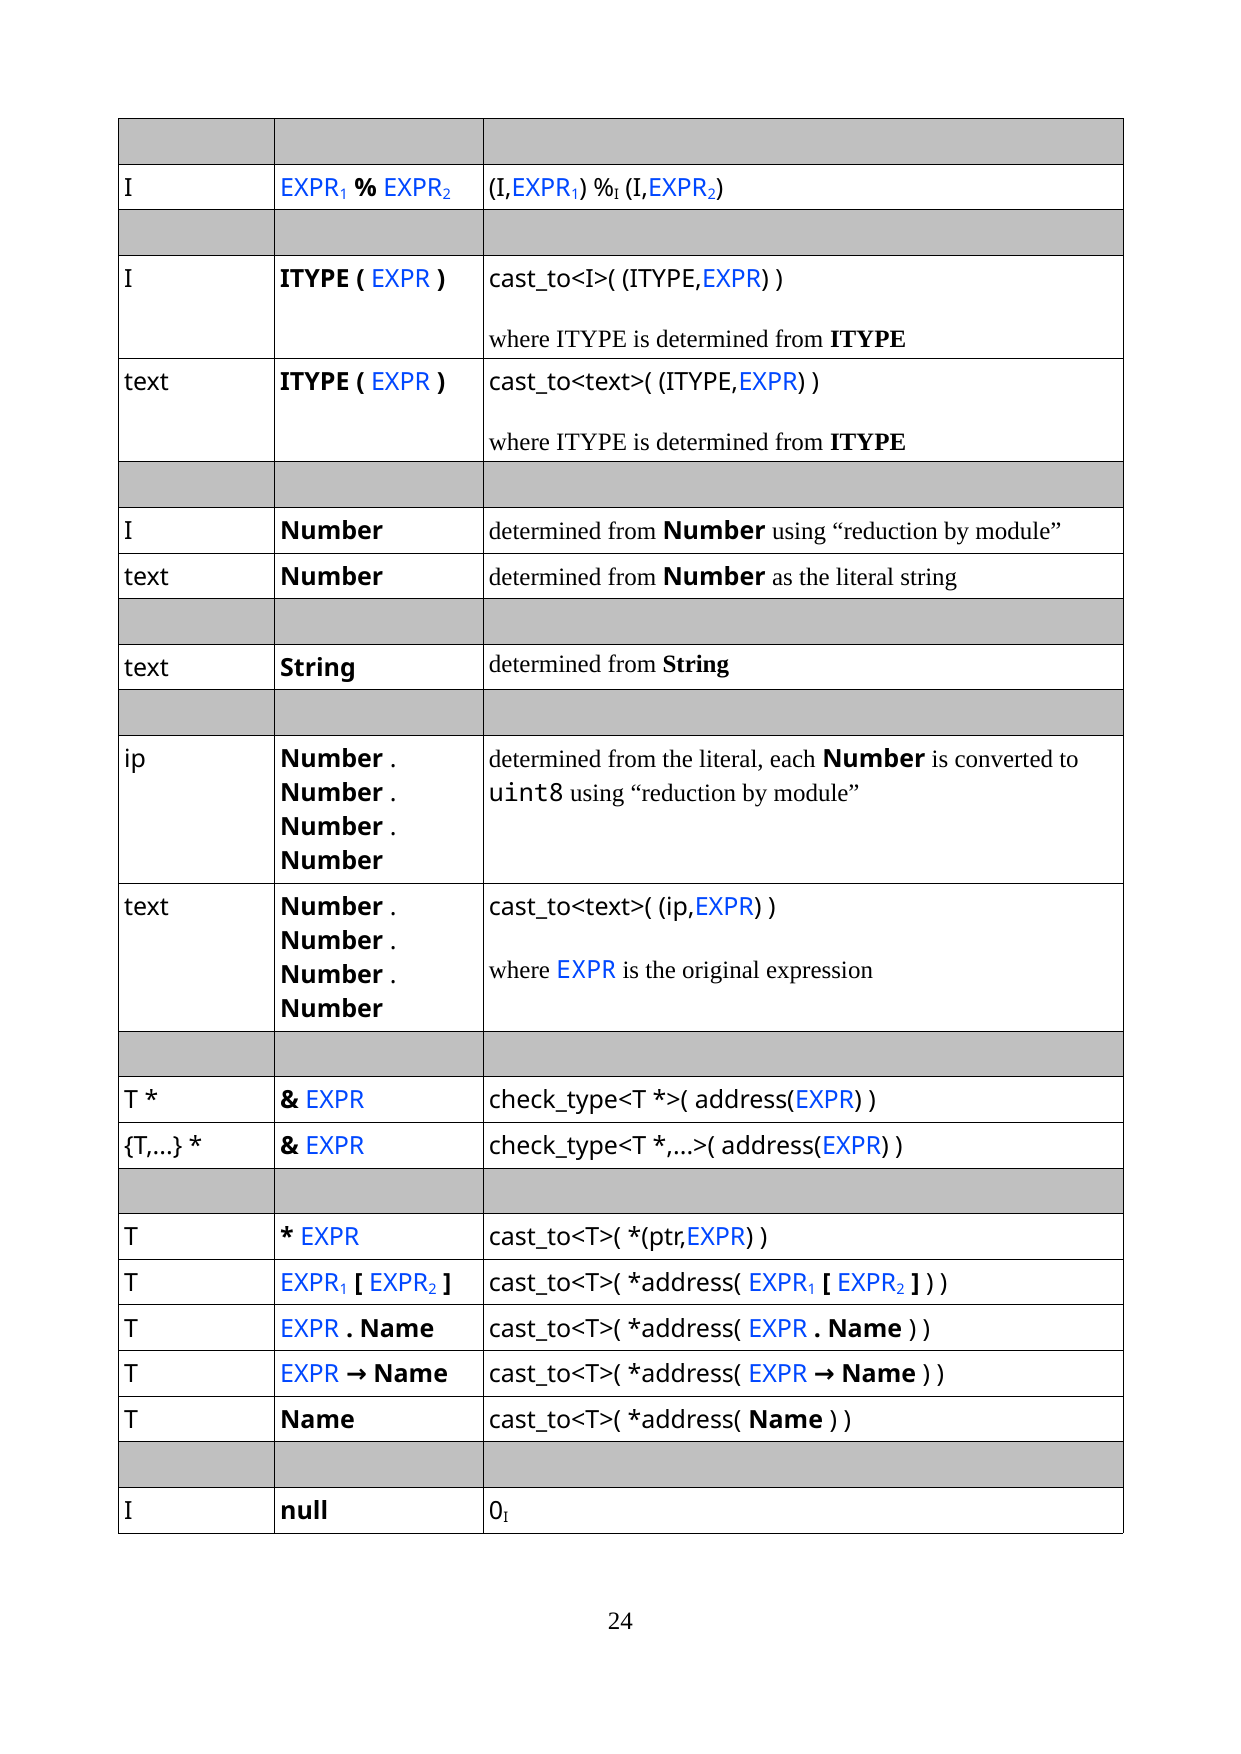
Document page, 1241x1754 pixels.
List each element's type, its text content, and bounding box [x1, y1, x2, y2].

table_cell {T,...} * [119, 1123, 274, 1167]
table_cell EXPR . Name [275, 1305, 483, 1350]
table_cell I [119, 165, 274, 209]
table_cell [119, 119, 274, 164]
table_cell [119, 1169, 274, 1213]
table_cell determined from String [484, 645, 1123, 689]
table_cell cast_to<T>( *address( Name ) ) [484, 1397, 1123, 1441]
table_cell T [119, 1351, 274, 1396]
table_cell cast_to<T>( *address( EXPR . Name ) ) [484, 1305, 1123, 1350]
table_cell determined from the literal, each Number is converted to uint8 using “reduction by module” [484, 736, 1123, 883]
table_cell [275, 1169, 483, 1213]
table_cell [275, 1032, 483, 1076]
table_cell check_type<T *,...>( address(EXPR) ) [484, 1123, 1123, 1167]
table_cell [275, 690, 483, 735]
table_cell cast_to<T>( *address( EXPR1 [ EXPR2 ] ) ) [484, 1260, 1123, 1304]
table_cell cast_to<I>( (ITYPE,EXPR) ) where ITYPE is determined from ITYPE [484, 256, 1123, 358]
table_cell I [119, 508, 274, 552]
table_cell cast_to<T>( *(ptr,EXPR) ) [484, 1214, 1123, 1259]
table_cell I [119, 256, 274, 358]
table_cell T [119, 1397, 274, 1441]
table_cell * EXPR [275, 1214, 483, 1259]
table_cell & EXPR [275, 1077, 483, 1122]
table_cell [484, 599, 1123, 644]
table_cell T [119, 1305, 274, 1350]
table_cell Number . Number . Number . Number [275, 736, 483, 883]
table_cell determined from Number using “reduction by module” [484, 508, 1123, 552]
table_cell [484, 690, 1123, 735]
table_cell Number . Number . Number . Number [275, 884, 483, 1031]
table_cell & EXPR [275, 1123, 483, 1167]
table_cell [484, 210, 1123, 255]
table_cell determined from Number as the literal string [484, 554, 1123, 598]
table_cell [119, 462, 274, 507]
table_cell EXPR1 [ EXPR2 ] [275, 1260, 483, 1304]
table_cell ip [119, 736, 274, 883]
table_cell [119, 599, 274, 644]
table_cell 0I [484, 1488, 1123, 1532]
table_cell ITYPE ( EXPR ) [275, 359, 483, 461]
table_cell [484, 462, 1123, 507]
table_cell [119, 1032, 274, 1076]
table_cell text [119, 554, 274, 598]
table_cell [484, 1169, 1123, 1213]
table_cell [484, 1032, 1123, 1076]
table_cell EXPR1 % EXPR2 [275, 165, 483, 209]
table_cell Number [275, 554, 483, 598]
table_cell [119, 690, 274, 735]
table_cell [275, 210, 483, 255]
table_cell [275, 462, 483, 507]
table_cell text [119, 645, 274, 689]
table_cell Name [275, 1397, 483, 1441]
table_cell [484, 1442, 1123, 1487]
table_cell [119, 210, 274, 255]
table_cell check_type<T *>( address(EXPR) ) [484, 1077, 1123, 1122]
table_cell (I,EXPR1) %I (I,EXPR2) [484, 165, 1123, 209]
table_cell EXPR → Name [275, 1351, 483, 1396]
table_cell null [275, 1488, 483, 1532]
table_cell [119, 1442, 274, 1487]
table_cell ITYPE ( EXPR ) [275, 256, 483, 358]
table_cell cast_to<T>( *address( EXPR → Name ) ) [484, 1351, 1123, 1396]
table_cell [275, 119, 483, 164]
table_cell [484, 119, 1123, 164]
table_cell text [119, 359, 274, 461]
table_cell [275, 1442, 483, 1487]
table_cell T [119, 1214, 274, 1259]
table_cell text [119, 884, 274, 1031]
table_cell cast_to<text>( (ip,EXPR) ) where EXPR is the original expression [484, 884, 1123, 1031]
table_cell T [119, 1260, 274, 1304]
table_cell cast_to<text>( (ITYPE,EXPR) ) where ITYPE is determined from ITYPE [484, 359, 1123, 461]
table_cell Number [275, 508, 483, 552]
table_cell [275, 599, 483, 644]
table_cell T * [119, 1077, 274, 1122]
table_cell I [119, 1488, 274, 1532]
table_cell String [275, 645, 483, 689]
